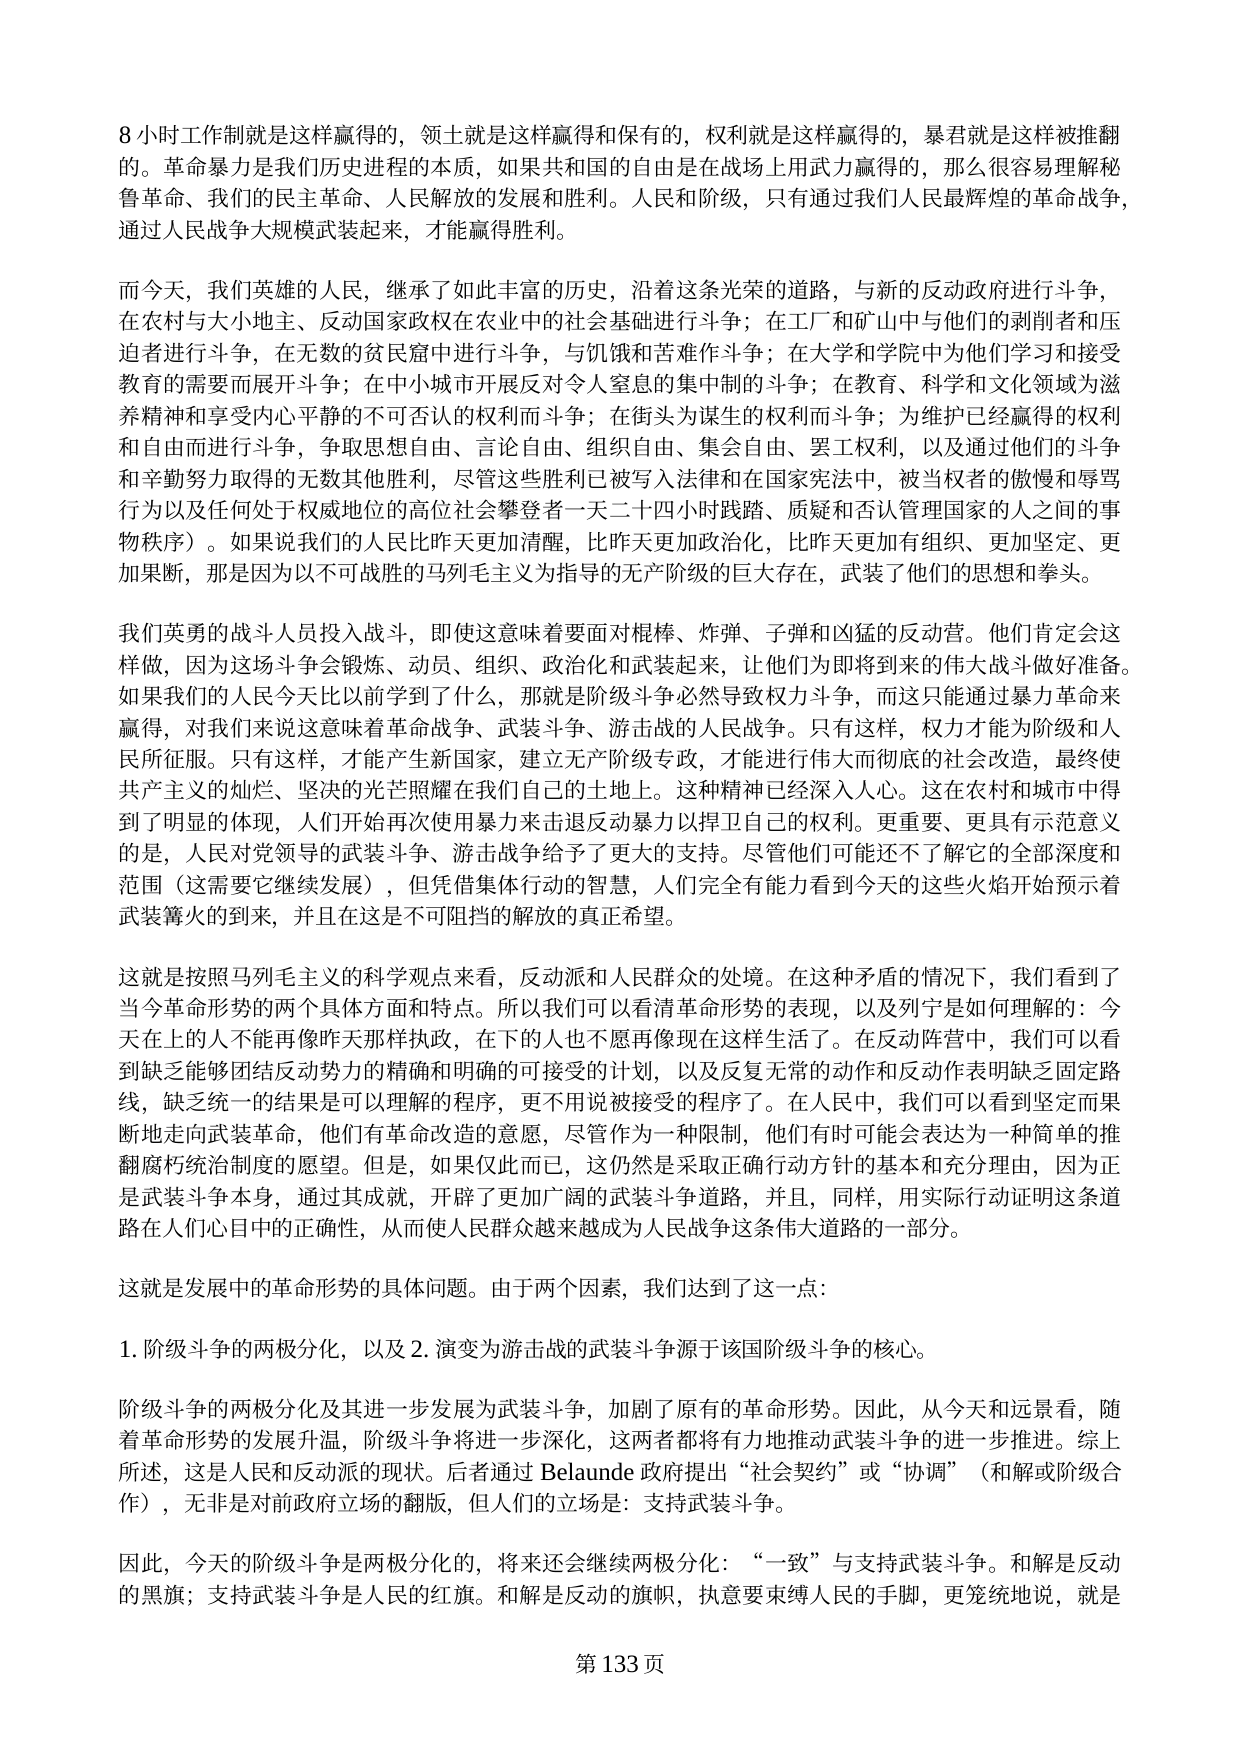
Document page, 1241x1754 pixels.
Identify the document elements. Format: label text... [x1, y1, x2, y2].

text 阶级斗争的两极分化及其进一步发展为武装斗争，加剧了原有的革命形势。因此，从今天和远景看，随着革命形势的发展升温，阶级斗争将进一步深化，这两者都将有力地推动武装斗争的进一步推进。综上所述，这是人民和反动派的现状。后者通过 Belaunde 政府提出“社会契约”或“协调”（和解或阶级合作），无非是对前政府立场的翻版，但人们的立场是：支持武装斗争。 [118, 1392, 1122, 1518]
text 而今天，我们英雄的人民，继承了如此丰富的历史，沿着这条光荣的道路，与新的反动政府进行斗争，在农村与大小地主、反动国家政权在农业中的社会基础进行斗争；在工厂和矿山中与他们的剥削者和压迫者进行斗争，在无数的贫民窟中进行斗争，与饥饿和苦难作斗争；在大学和学院中为他们学习和接受教育的需要而展开斗争；在中小城市开展反对令人窒息的集中制的斗争；在教育、科学和文化领域为滋养精神和享受内心平静的不可否认的权利而斗争；在街头为谋生的权利而斗争；为维护已经赢得的权利和自由而进行斗争，争取思想自由、言论自由、组织自由、集会自由、罢工权利，以及通过他们的斗争和辛勤努力取得的无数其他胜利，尽管这些胜利已被写入法律和在国家宪法中，被当权者的傲慢和辱骂行为以及任何处于权威地位的高位社会攀登者一天二十四小时践踏、质疑和否认管理国家的人之间的事物秩序）。如果说我们的人民比昨天更加清醒，比昨天更加政治化，比昨天更加有组织、更加坚定、更加果断，那是因为以不可战胜的马列毛主义为指导的无产阶级的巨大存在，武装了他们的思想和拳头。 [118, 273, 1122, 588]
text 这就是按照马列毛主义的科学观点来看，反动派和人民群众的处境。在这种矛盾的情况下，我们看到了当今革命形势的两个具体方面和特点。所以我们可以看清革命形势的表现，以及列宁是如何理解的：今天在上的人不能再像昨天那样执政，在下的人也不愿再像现在这样生活了。在反动阵营中，我们可以看到缺乏能够团结反动势力的精确和明确的可接受的计划，以及反复无常的动作和反动作表明缺乏固定路线，缺乏统一的结果是可以理解的程序，更不用说被接受的程序了。在人民中，我们可以看到坚定而果断地走向武装革命，他们有革命改造的意愿，尽管作为一种限制，他们有时可能会表达为一种简单的推翻腐朽统治制度的愿望。但是，如果仅此而已，这仍然是采取正确行动方针的基本和充分理由，因为正是武装斗争本身，通过其成就，开辟了更加广阔的武装斗争道路，并且，同样，用实际行动证明这条道路在人们心目中的正确性，从而使人民群众越来越成为人民战争这条伟大道路的一部分。 [118, 960, 1122, 1243]
text 8小时工作制就是这样赢得的，领土就是这样赢得和保有的，权利就是这样赢得的，暴君就是这样被推翻的。革命暴力是我们历史进程的本质，如果共和国的自由是在战场上用武力赢得的，那么很容易理解秘鲁革命、我们的民主革命、人民解放的发展和胜利。人民和阶级，只有通过我们人民最辉煌的革命战争，通过人民战争大规模武装起来，才能赢得胜利。 [118, 118, 1122, 244]
text 1. 阶级斗争的两极分化，以及2. 演变为游击战的武装斗争源于该国阶级斗争的核心。 [118, 1332, 1122, 1363]
text 这就是发展中的革命形势的具体问题。由于两个因素，我们达到了这一点： [118, 1272, 1122, 1303]
text 我们英勇的战斗人员投入战斗，即使这意味着要面对棍棒、炸弹、子弹和凶猛的反动营。他们肯定会这样做，因为这场斗争会锻炼、动员、组织、政治化和武装起来，让他们为即将到来的伟大战斗做好准备。如果我们的人民今天比以前学到了什么，那就是阶级斗争必然导致权力斗争，而这只能通过暴力革命来赢得，对我们来说这意味着革命战争、武装斗争、游击战的人民战争。只有这样，权力才能为阶级和人民所征服。只有这样，才能产生新国家，建立无产阶级专政，才能进行伟大而彻底的社会改造，最终使共产主义的灿烂、坚决的光芒照耀在我们自己的土地上。这种精神已经深入人心。这在农村和城市中得到了明显的体现，人们开始再次使用暴力来击退反动暴力以捍卫自己的权利。更重要、更具有示范意义的是，人民对党领导的武装斗争、游击战争给予了更大的支持。尽管他们可能还不了解它的全部深度和范围（这需要它继续发展），但凭借集体行动的智慧，人们完全有能力看到今天的这些火焰开始预示着武装篝火的到来，并且在这是不可阻挡的解放的真正希望。 [118, 616, 1122, 931]
text 因此，今天的阶级斗争是两极分化的，将来还会继续两极分化：“一致”与支持武装斗争。和解是反动的黑旗；支持武装斗争是人民的红旗。和解是反动的旗帜，执意要束缚人民的手脚，更笼统地说，就是 [118, 1547, 1122, 1609]
